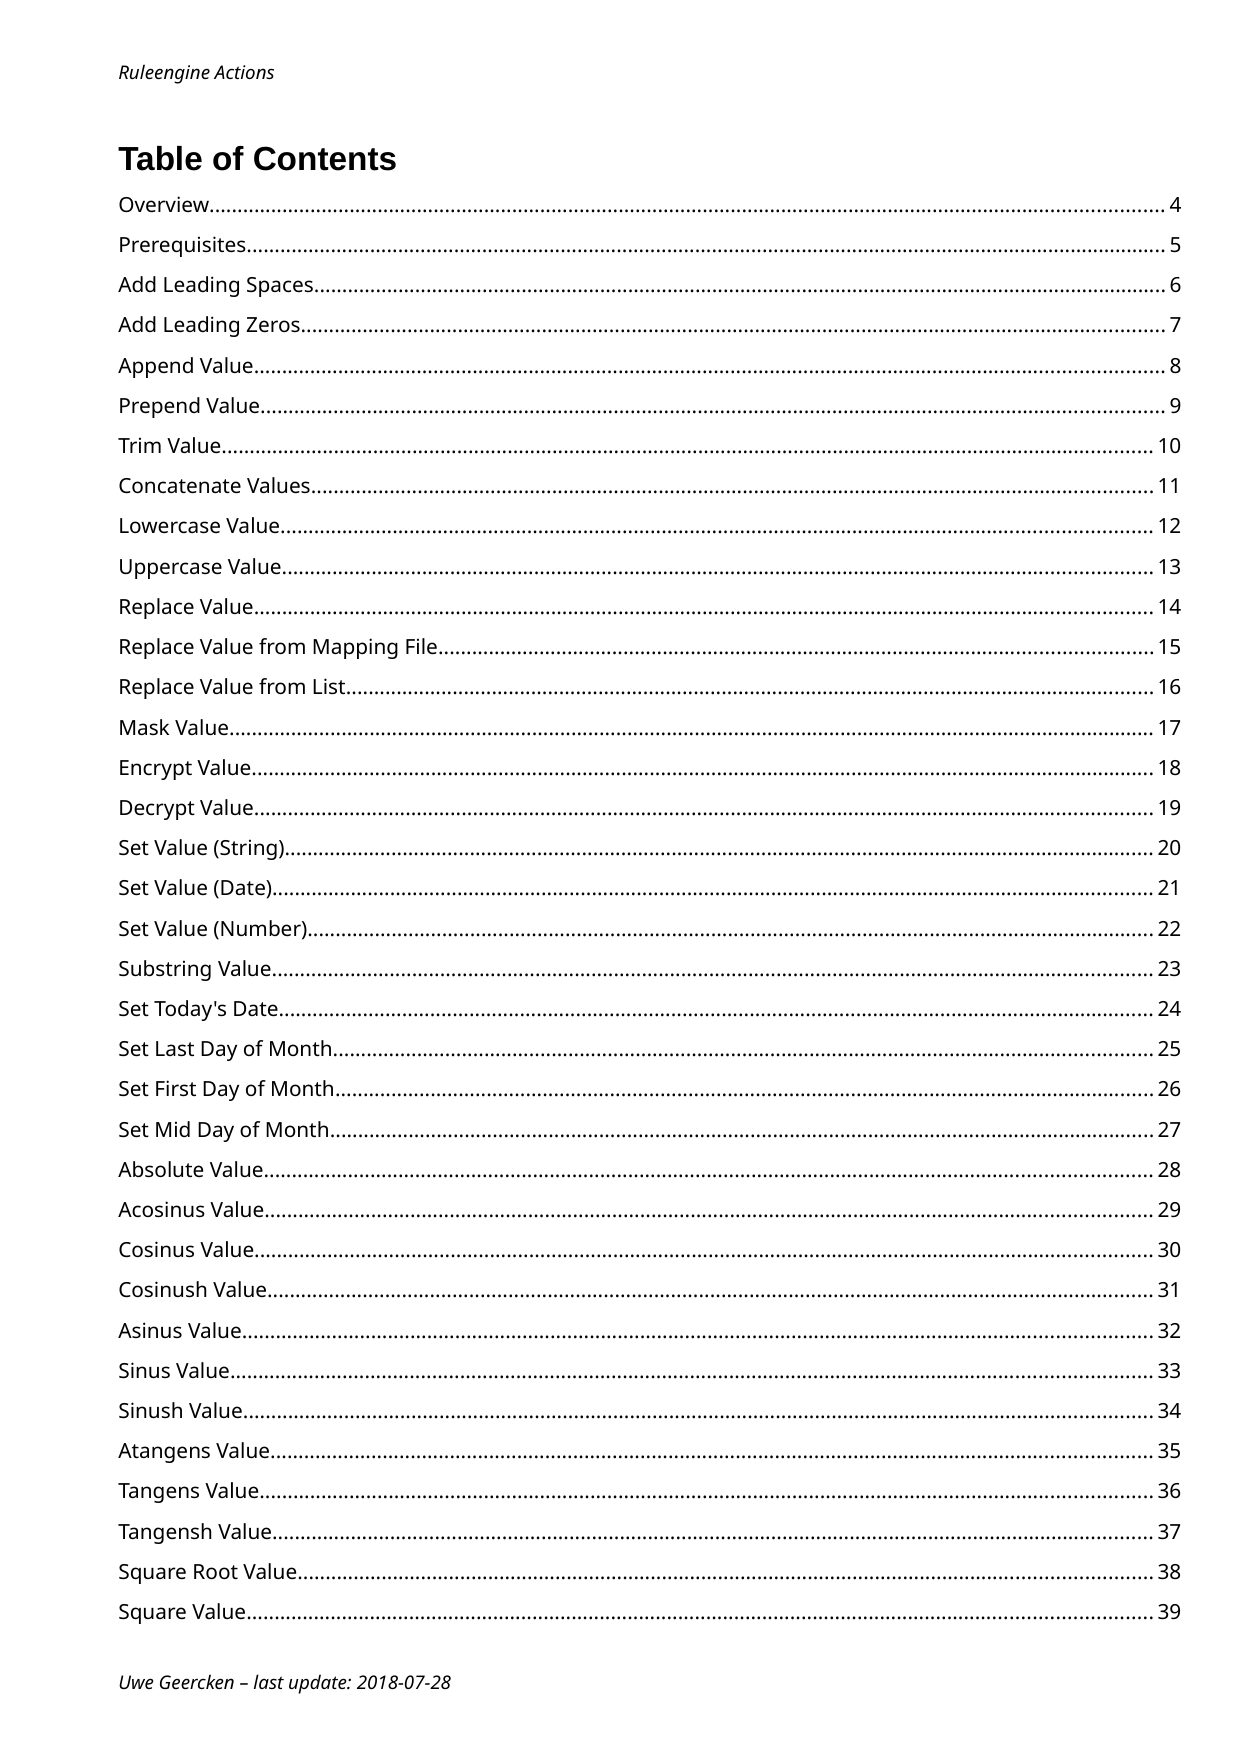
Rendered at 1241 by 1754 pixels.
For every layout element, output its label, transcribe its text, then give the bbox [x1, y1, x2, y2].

text Square Root Value 38 [118, 1557, 1181, 1586]
text Decrypt Value 19 [118, 793, 1181, 822]
text Tangens Value 36 [118, 1477, 1181, 1505]
text Set Value (Number) 22 [118, 914, 1181, 942]
text Atangens Value 35 [118, 1436, 1181, 1465]
text Tangensh Value 37 [118, 1517, 1181, 1545]
text Mask Value 17 [118, 713, 1181, 741]
text Set Value (Date) 21 [118, 873, 1181, 902]
text Append Value 8 [118, 351, 1181, 379]
text Add Leading Spaces 6 [118, 270, 1181, 299]
text Acosinus Value 29 [118, 1195, 1181, 1224]
text Uppercase Value 13 [118, 552, 1181, 580]
subtitle Table of Contents [118, 139, 1181, 177]
text Absolute Value 28 [118, 1155, 1181, 1183]
text Cosinush Value 31 [118, 1276, 1181, 1304]
text Replace Value from Mapping File 15 [118, 632, 1181, 661]
text Set Today's Date 24 [118, 994, 1181, 1023]
text Asinus Value 32 [118, 1316, 1181, 1344]
text Set Last Day of Month 25 [118, 1034, 1181, 1063]
text Set First Day of Month 26 [118, 1074, 1181, 1103]
text Encrypt Value 18 [118, 753, 1181, 781]
text Sinush Value 34 [118, 1396, 1181, 1425]
text Overview 4 [118, 190, 1181, 218]
text Cosinus Value 30 [118, 1235, 1181, 1264]
text Prepend Value 9 [118, 391, 1181, 419]
text Substring Value 23 [118, 954, 1181, 982]
text Replace Value from List 16 [118, 672, 1181, 701]
text Square Value 39 [118, 1597, 1181, 1626]
text Add Leading Zeros 7 [118, 311, 1181, 339]
text Set Mid Day of Month 27 [118, 1115, 1181, 1143]
text Trim Value 10 [118, 431, 1181, 460]
text Lowercase Value 12 [118, 512, 1181, 540]
text Prerequisites 5 [118, 230, 1181, 259]
text Sinus Value 33 [118, 1356, 1181, 1384]
text Set Value (String) 20 [118, 833, 1181, 862]
text Replace Value 14 [118, 592, 1181, 621]
text Concatenate Values 11 [118, 471, 1181, 500]
